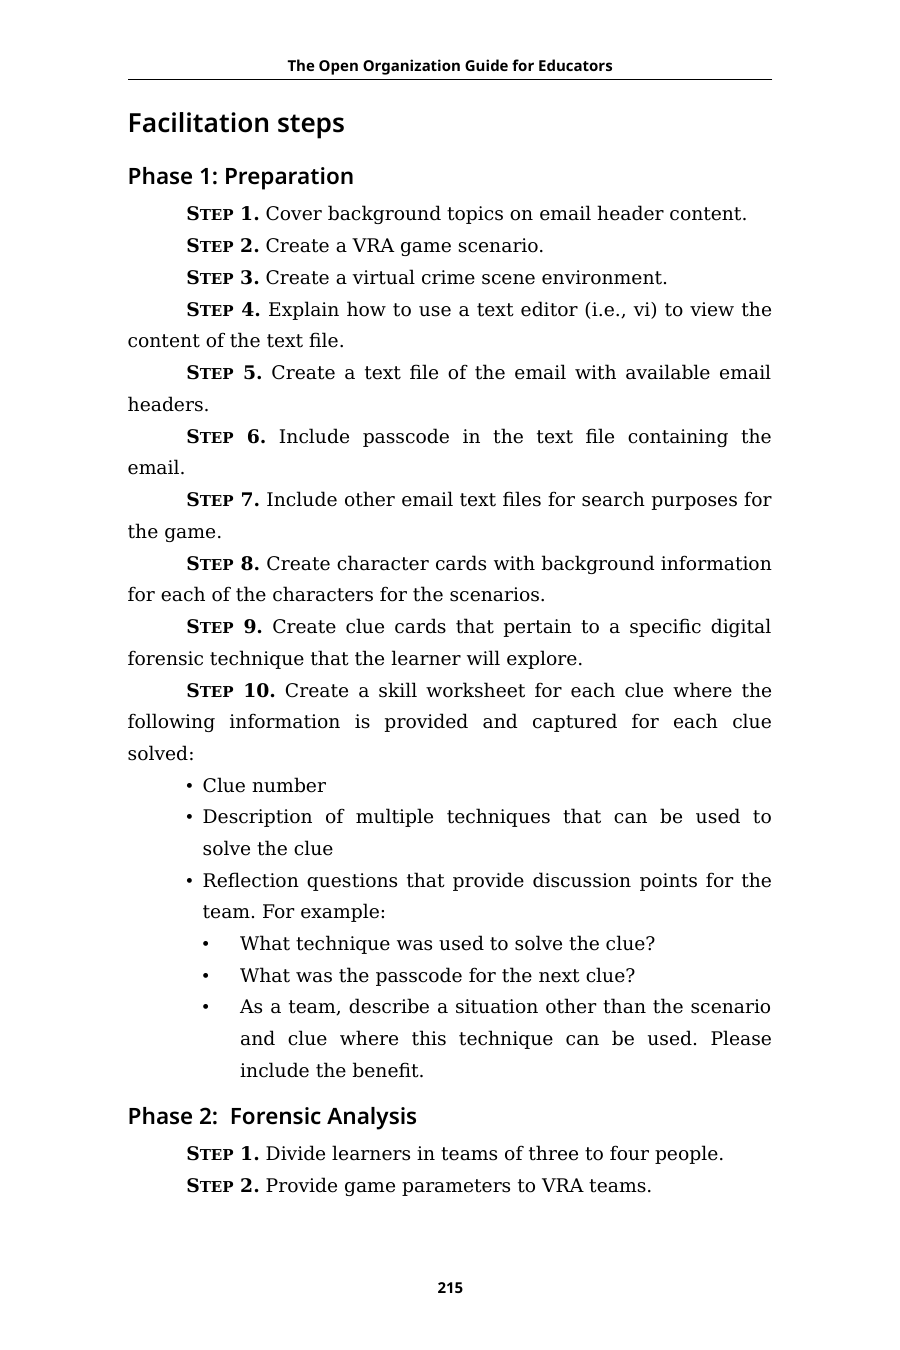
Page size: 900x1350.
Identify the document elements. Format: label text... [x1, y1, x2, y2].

subtitle Facilitation steps [127, 109, 772, 139]
text Step 8. Create character cards with background information for each of the characters for the scenarios. [127, 553, 772, 606]
text Step 2. Provide game parameters to VRA teams. [127, 1174, 772, 1197]
subtitle Phase 2: Forensic Analysis [127, 1104, 772, 1130]
text Step 4. Explain how to use a text editor (i.e., vi) to view the content of the text file. [127, 298, 772, 352]
list Description of multiple techniques that can be used to solve the clue [186, 807, 772, 860]
list As a team, describe a situation other than the scenario and clue where this technique can be used. Please include the benefit. [202, 997, 772, 1082]
text Step 5. Create a text file of the email with available email headers. [127, 362, 772, 416]
text Step 1. Divide learners in teams of three to four people. [127, 1142, 772, 1164]
text Step 2. Create a VRA game scenario. [127, 234, 772, 257]
list Clue number [186, 775, 772, 797]
text Step 1. Cover background topics on email header content. [127, 202, 772, 224]
list Reflection questions that provide discussion points for the team. For example: [186, 870, 772, 923]
text Step 10. Create a skill worksheet for each clue where the following information is provided and captured for each clue solved: [127, 680, 772, 765]
text Step 6. Include passcode in the text file containing the email. [127, 426, 772, 479]
text Step 9. Create clue cards that pertain to a specific digital forensic technique that the learner will explore. [127, 616, 772, 670]
list What was the passcode for the next clue? [202, 965, 772, 987]
text Step 3. Create a virtual crime scene environment. [127, 266, 772, 288]
list What technique was used to solve the clue? [202, 933, 772, 955]
text Step 7. Include other email text files for search purposes for the game. [127, 489, 772, 543]
subtitle Phase 1: Preparation [127, 164, 772, 190]
